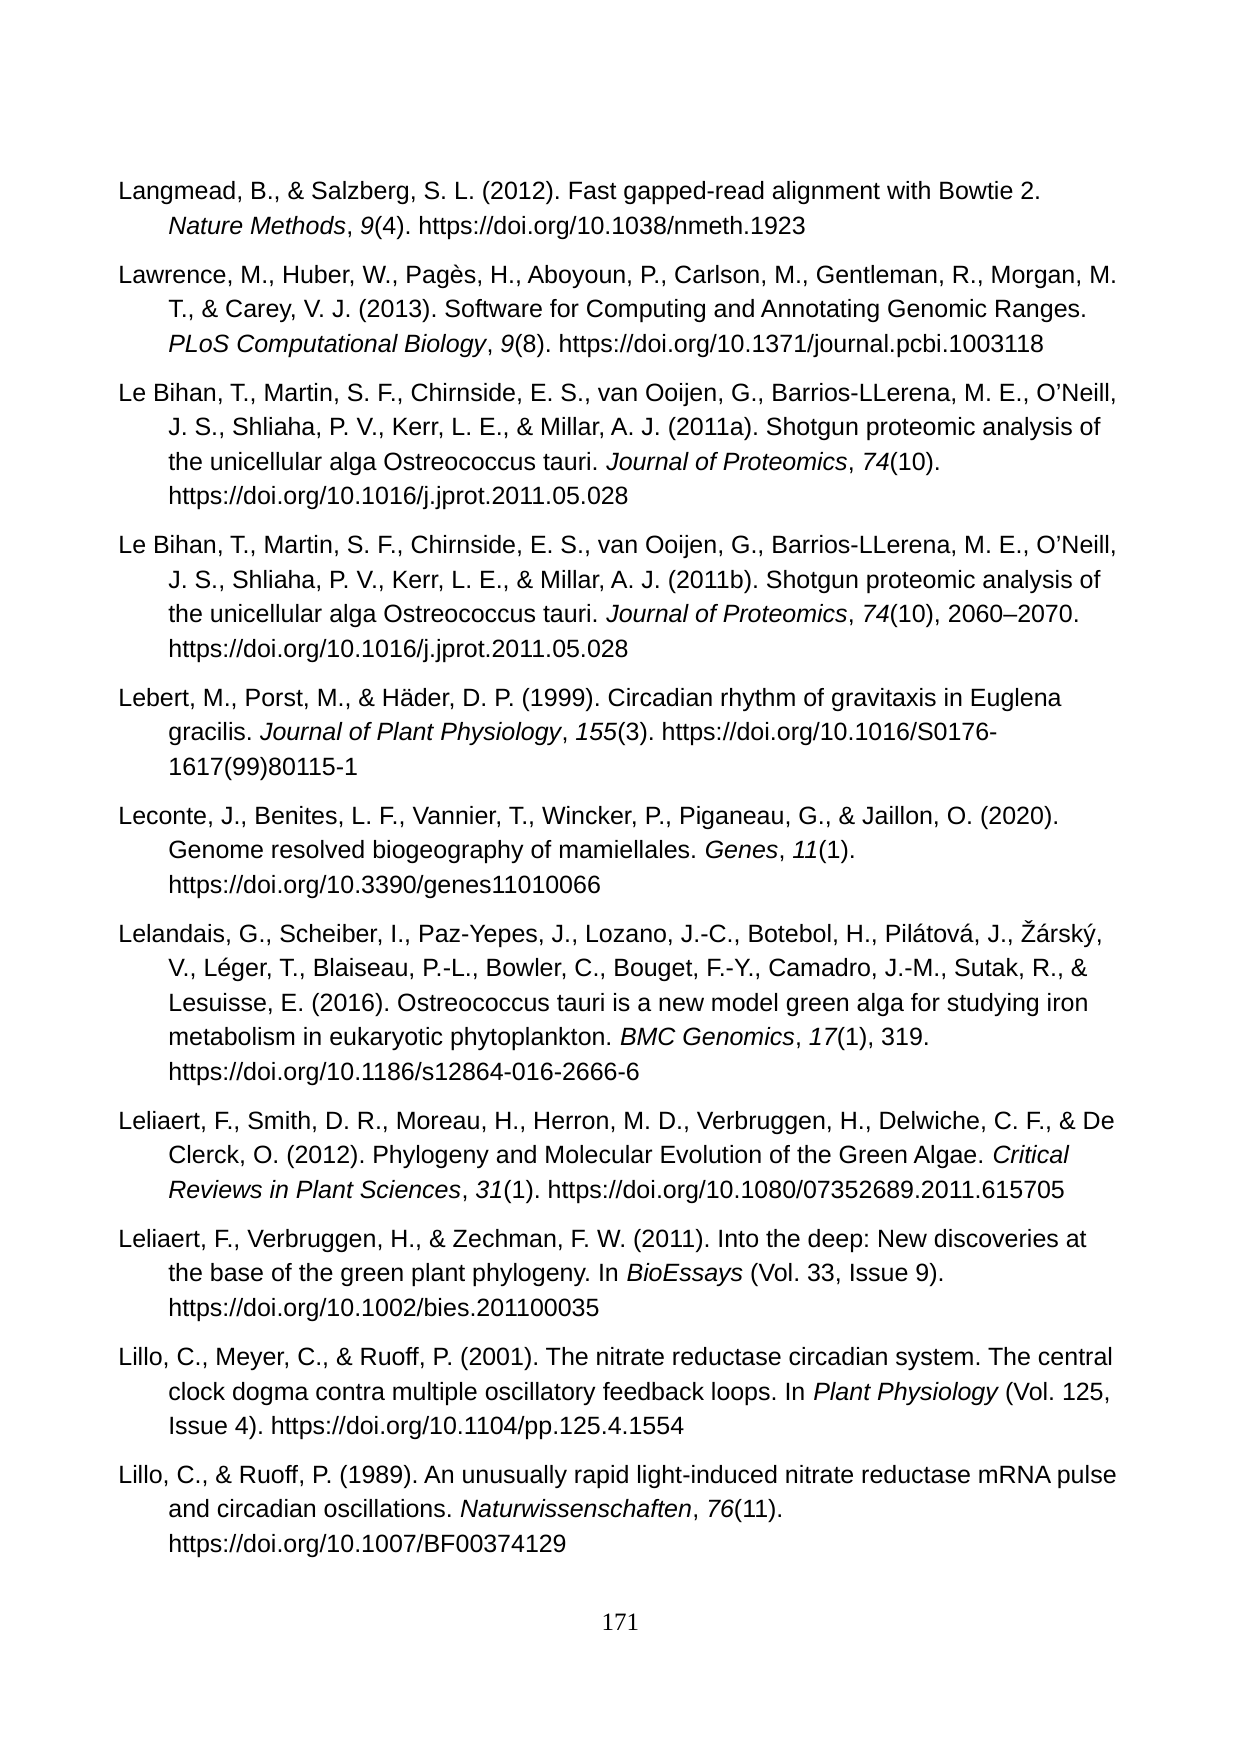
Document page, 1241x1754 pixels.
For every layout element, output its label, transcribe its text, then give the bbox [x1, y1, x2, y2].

text Leliaert, F., Smith, D. R., Moreau, H., Herron, M. D., Verbruggen, H., Delwiche, C. F., & De Clerck, O. (2012). Phylogeny and Molecular Evolution of the Green Algae. Critical Reviews in Plant Sciences, 31(1). https://doi.org/10.1080/07352689.2011.615705 [118, 1106, 1122, 1204]
text Leconte, J., Benites, L. F., Vannier, T., Wincker, P., Piganeau, G., & Jaillon, O. (2020). Genome resolved biogeography of mamiellales. Genes, 11(1). https://doi.org/10.3390/genes11010066 [118, 801, 1122, 899]
text Lillo, C., & Ruoff, P. (1989). An unusually rapid light-induced nitrate reductase mRNA pulse and circadian oscillations. Naturwissenschaften, 76(11). https://doi.org/10.1007/BF00374129 [118, 1460, 1122, 1558]
text Lelandais, G., Scheiber, I., Paz-Yepes, J., Lozano, J.-C., Botebol, H., Pilátová, J., Žárský, V., Léger, T., Blaiseau, P.-L., Bowler, C., Bouget, F.-Y., Camadro, J.-M., Sutak, R., & Lesuisse, E. (2016). Ostreococcus tauri is a new model green alga for studying iron metabolism in eukaryotic phytoplankton. BMC Genomics, 17(1), 319. https://doi.org/10.1186/s12864-016-2666-6 [118, 919, 1122, 1086]
text Lawrence, M., Huber, W., Pagès, H., Aboyoun, P., Carlson, M., Gentleman, R., Morgan, M. T., & Carey, V. J. (2013). Software for Computing and Annotating Genomic Ranges. PLoS Computational Biology, 9(8). https://doi.org/10.1371/journal.pcbi.1003118 [118, 260, 1122, 358]
text Langmead, B., & Salzberg, S. L. (2012). Fast gapped-read alignment with Bowtie 2. Nature Methods, 9(4). https://doi.org/10.1038/nmeth.1923 [118, 176, 1122, 239]
text Leliaert, F., Verbruggen, H., & Zechman, F. W. (2011). Into the deep: New discoveries at the base of the green plant phylogeny. In BioEssays (Vol. 33, Issue 9). https://doi.org/10.1002/bies.201100035 [118, 1224, 1122, 1322]
text Lillo, C., Meyer, C., & Ruoff, P. (2001). The nitrate reductase circadian system. The central clock dogma contra multiple oscillatory feedback loops. In Plant Physiology (Vol. 125, Issue 4). https://doi.org/10.1104/pp.125.4.1554 [118, 1342, 1122, 1440]
text Lebert, M., Porst, M., & Häder, D. P. (1999). Circadian rhythm of gravitaxis in Euglena gracilis. Journal of Plant Physiology, 155(3). https://doi.org/10.1016/S0176-1617(99)80115-1 [118, 683, 1122, 781]
text Le Bihan, T., Martin, S. F., Chirnside, E. S., van Ooijen, G., Barrios-LLerena, M. E., O’Neill, J. S., Shliaha, P. V., Kerr, L. E., & Millar, A. J. (2011a). Shotgun proteomic analysis of the unicellular alga Ostreococcus tauri. Journal of Proteomics, 74(10). https://doi.org/10.1016/j.jprot.2011.05.028 [118, 378, 1122, 510]
text Le Bihan, T., Martin, S. F., Chirnside, E. S., van Ooijen, G., Barrios-LLerena, M. E., O’Neill, J. S., Shliaha, P. V., Kerr, L. E., & Millar, A. J. (2011b). Shotgun proteomic analysis of the unicellular alga Ostreococcus tauri. Journal of Proteomics, 74(10), 2060–2070. https://doi.org/10.1016/j.jprot.2011.05.028 [118, 530, 1122, 663]
